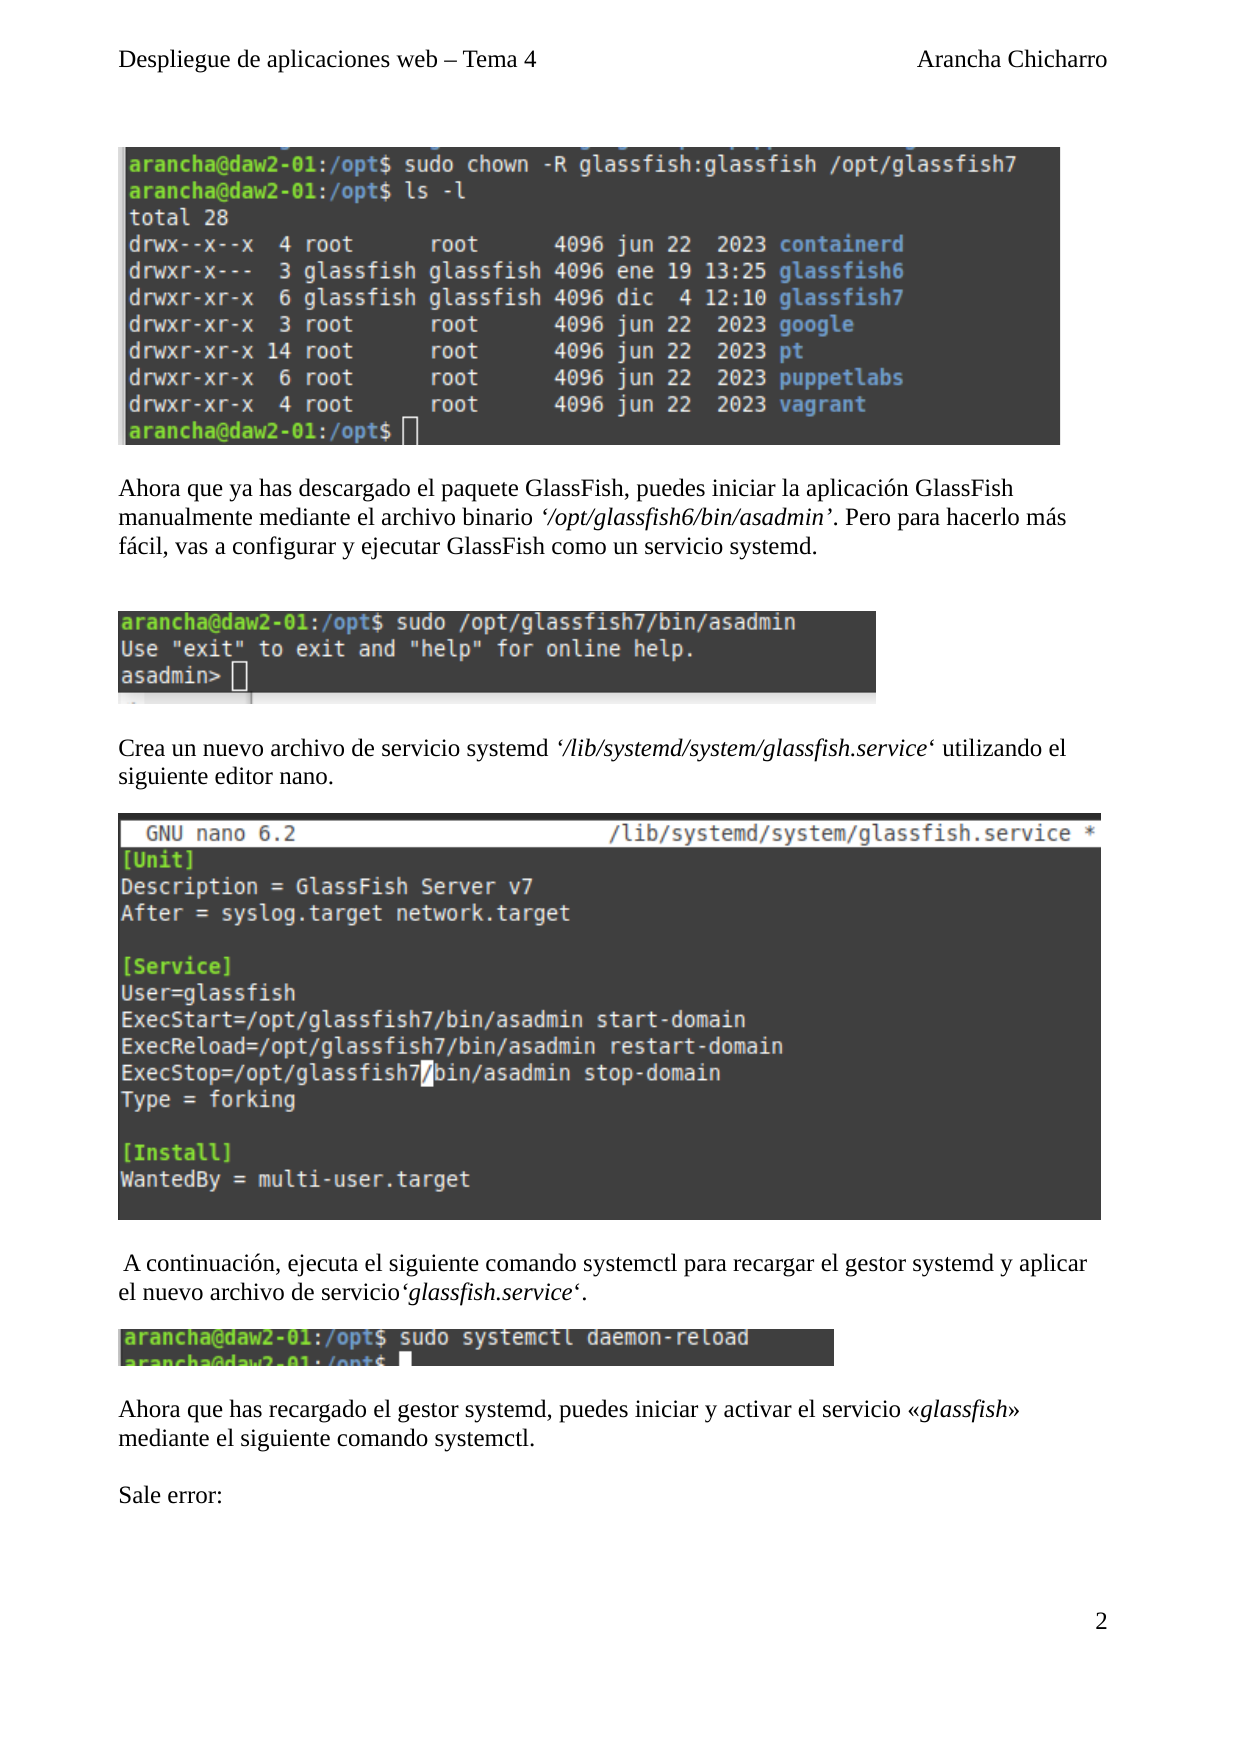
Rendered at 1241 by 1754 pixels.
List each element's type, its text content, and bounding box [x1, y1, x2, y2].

text A continuación, ejecuta el siguiente comando systemctl para recargar el gestor systemd y aplicar el nuevo archivo de servicio‘glassfish.service‘. [118, 1248, 1107, 1306]
text Sale error: [118, 1480, 1107, 1509]
text Crea un nuevo archivo de servicio systemd ‘/lib/systemd/system/glassfish.service‘ utilizando el siguiente editor nano. [118, 733, 1107, 790]
text Ahora que has recargado el gestor systemd, puedes iniciar y activar el servicio «glassfish» mediante el siguiente comando systemctl. [118, 1394, 1107, 1451]
text Ahora que ya has descargado el paquete GlassFish, puedes iniciar la aplicación GlassFish manualmente mediante el archivo binario ‘/opt/glassfish6/bin/asadmin’. Pero para hacerlo más fácil, vas a configurar y ejecutar GlassFish como un servicio systemd. [118, 473, 1107, 559]
